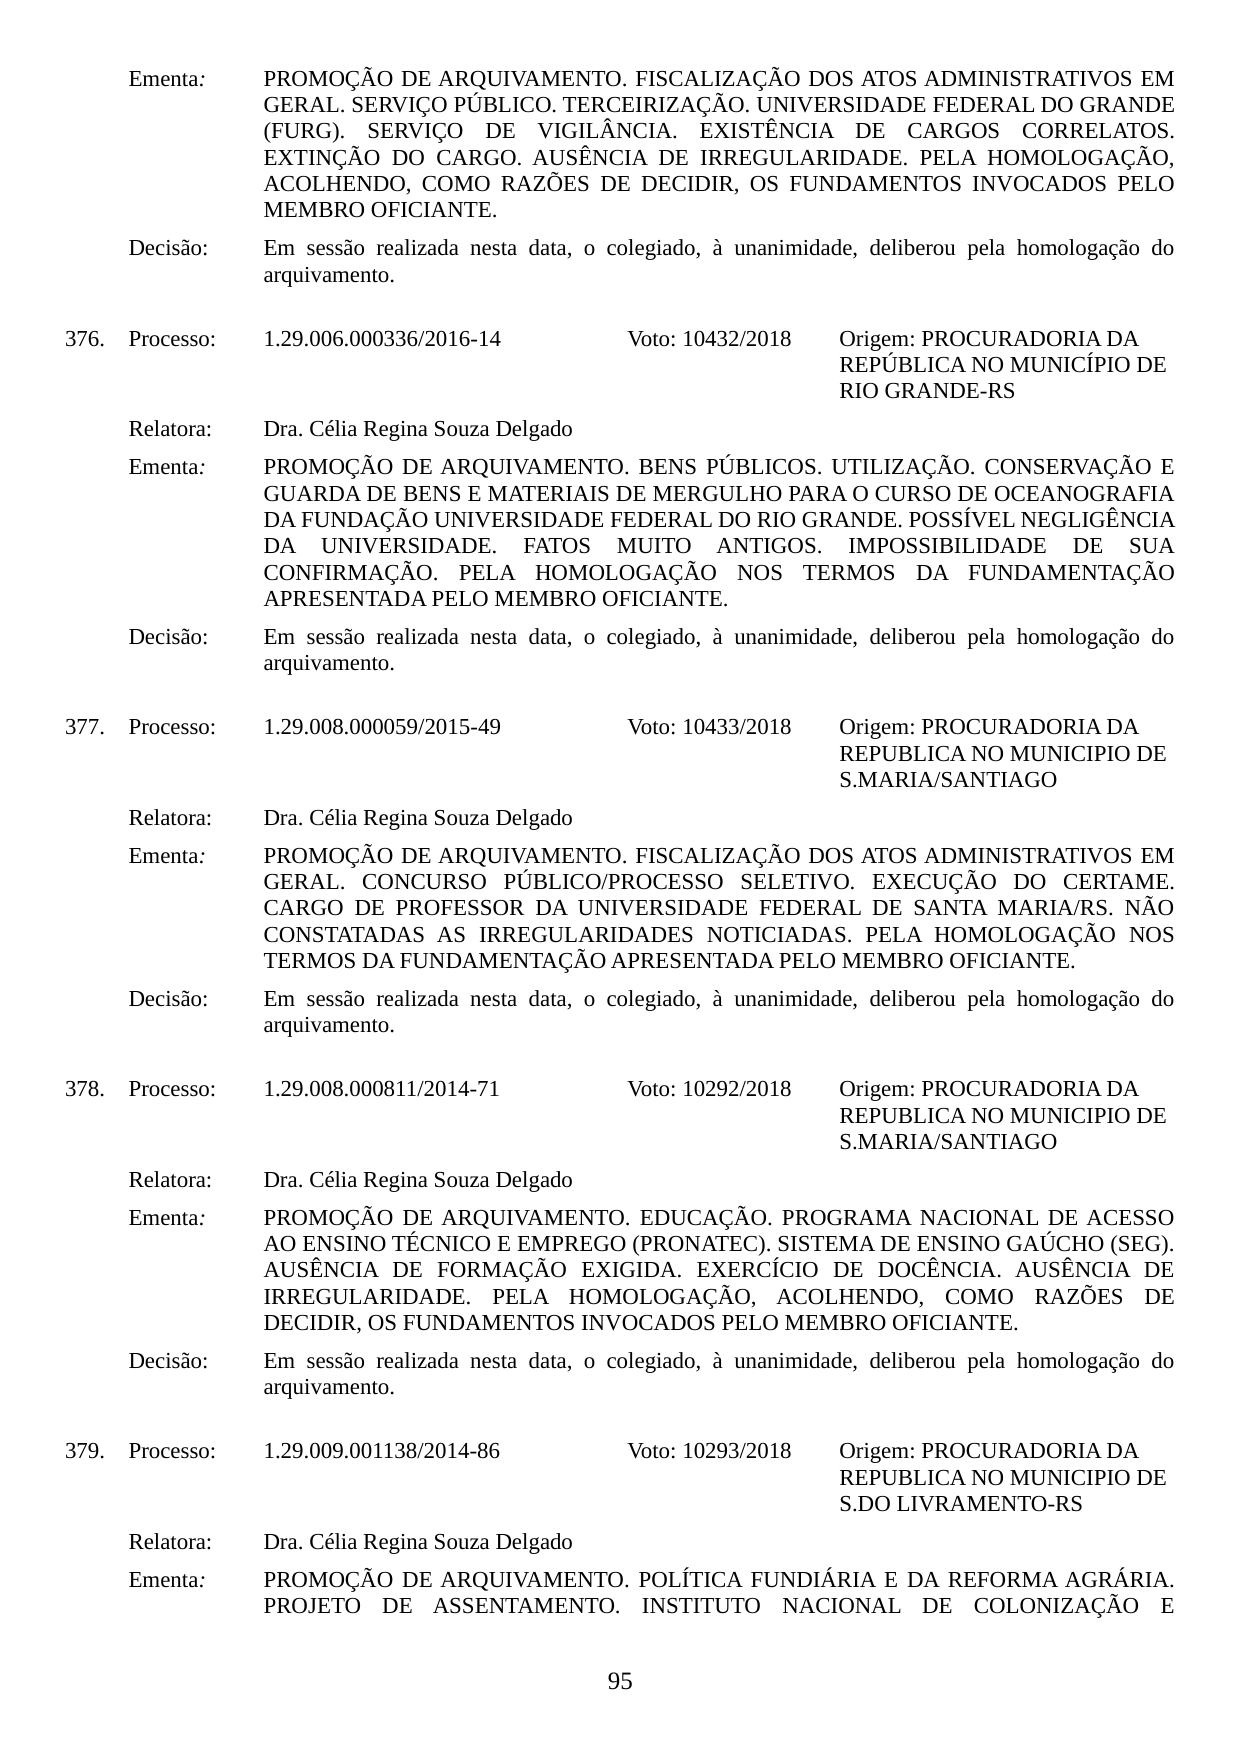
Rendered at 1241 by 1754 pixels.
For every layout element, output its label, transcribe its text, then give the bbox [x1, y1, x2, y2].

table_cell PROMOÇÃO DE ARQUIVAMENTO. EDUCAÇÃO. PROGRAMA NACIONAL DE ACESSO AO ENSINO TÉCNICO E EMPREGO (PRONATEC). SISTEMA DE ENSINO GAÚCHO (SEG). AUSÊNCIA DE FORMAÇÃO EXIGIDA. EXERCÍCIO DE DOCÊNCIA. AUSÊNCIA DE IRREGULARIDADE. PELA HOMOLOGAÇÃO, ACOLHENDO, COMO RAZÕES DE DECIDIR, OS FUNDAMENTOS INVOCADOS PELO MEMBRO OFICIANTE. [258, 1198, 1181, 1341]
table_header Origem: PROCURADORIA DA REPUBLICA NO MUNICIPIO DE S.MARIA/SANTIAGO [834, 1070, 1181, 1160]
table_header Voto: 10292/2018 [621, 1070, 833, 1160]
table_cell Em sessão realizada nesta data, o colegiado, à unanimidade, deliberou pela homologação do arquivamento. [258, 617, 1181, 681]
table_header Origem: PROCURADORIA DA REPUBLICA NO MUNICIPIO DE S.MARIA/SANTIAGO [834, 708, 1181, 798]
table_cell Ementa: [123, 836, 257, 979]
table_cell Ementa: [123, 59, 257, 229]
table_cell [59, 1341, 123, 1405]
table_cell Relatora: [123, 410, 257, 447]
table_header Processo: [123, 319, 257, 410]
table_cell [59, 1522, 123, 1560]
table_cell [59, 1198, 123, 1341]
table_cell [59, 229, 123, 293]
table_header Voto: 10432/2018 [621, 319, 833, 410]
table_cell PROMOÇÃO DE ARQUIVAMENTO. FISCALIZAÇÃO DOS ATOS ADMINISTRATIVOS EM GERAL. CONCURSO PÚBLICO/PROCESSO SELETIVO. EXECUÇÃO DO CERTAME. CARGO DE PROFESSOR DA UNIVERSIDADE FEDERAL DE SANTA MARIA/RS. NÃO CONSTATADAS AS IRREGULARIDADES NOTICIADAS. PELA HOMOLOGAÇÃO NOS TERMOS DA FUNDAMENTAÇÃO APRESENTADA PELO MEMBRO OFICIANTE. [258, 836, 1181, 979]
table_header 1.29.006.000336/2016-14 [258, 319, 621, 410]
table_cell [59, 979, 123, 1043]
table_cell [59, 448, 123, 617]
table_cell [59, 410, 123, 447]
table_cell PROMOÇÃO DE ARQUIVAMENTO. POLÍTICA FUNDIÁRIA E DA REFORMA AGRÁRIA. PROJETO DE ASSENTAMENTO. INSTITUTO NACIONAL DE COLONIZAÇÃO E [258, 1560, 1181, 1624]
table_header 379. [59, 1432, 123, 1522]
table_cell Dra. Célia Regina Souza Delgado [258, 1522, 1181, 1560]
table_cell Em sessão realizada nesta data, o colegiado, à unanimidade, deliberou pela homologação do arquivamento. [258, 229, 1181, 293]
table_header Processo: [123, 708, 257, 798]
table_header Origem: PROCURADORIA DA REPUBLICA NO MUNICIPIO DE S.DO LIVRAMENTO-RS [834, 1432, 1181, 1522]
table_header Processo: [123, 1432, 257, 1522]
table_cell Decisão: [123, 617, 257, 681]
table_header Processo: [123, 1070, 257, 1160]
table_cell Relatora: [123, 1522, 257, 1560]
table_header 377. [59, 708, 123, 798]
table_cell [59, 798, 123, 836]
table_cell Em sessão realizada nesta data, o colegiado, à unanimidade, deliberou pela homologação do arquivamento. [258, 979, 1181, 1043]
table_cell Dra. Célia Regina Souza Delgado [258, 1160, 1181, 1198]
table_header 378. [59, 1070, 123, 1160]
table_cell Relatora: [123, 798, 257, 836]
table_cell [59, 836, 123, 979]
table_header 1.29.009.001138/2014-86 [258, 1432, 621, 1522]
table_cell [59, 617, 123, 681]
table_cell Decisão: [123, 1341, 257, 1405]
table_cell Ementa: [123, 448, 257, 617]
table_cell [59, 59, 123, 229]
table_cell Em sessão realizada nesta data, o colegiado, à unanimidade, deliberou pela homologação do arquivamento. [258, 1341, 1181, 1405]
table_cell PROMOÇÃO DE ARQUIVAMENTO. FISCALIZAÇÃO DOS ATOS ADMINISTRATIVOS EM GERAL. SERVIÇO PÚBLICO. TERCEIRIZAÇÃO. UNIVERSIDADE FEDERAL DO GRANDE (FURG). SERVIÇO DE VIGILÂNCIA. EXISTÊNCIA DE CARGOS CORRELATOS. EXTINÇÃO DO CARGO. AUSÊNCIA DE IRREGULARIDADE. PELA HOMOLOGAÇÃO, ACOLHENDO, COMO RAZÕES DE DECIDIR, OS FUNDAMENTOS INVOCADOS PELO MEMBRO OFICIANTE. [258, 59, 1181, 229]
table_cell Decisão: [123, 979, 257, 1043]
table_header Voto: 10433/2018 [621, 708, 833, 798]
table_header 376. [59, 319, 123, 410]
table_header 1.29.008.000059/2015-49 [258, 708, 621, 798]
table_cell [59, 1560, 123, 1624]
table_cell Ementa: [123, 1198, 257, 1341]
table_cell [59, 1160, 123, 1198]
table_cell Dra. Célia Regina Souza Delgado [258, 410, 1181, 447]
table_cell Dra. Célia Regina Souza Delgado [258, 798, 1181, 836]
table_header Voto: 10293/2018 [621, 1432, 833, 1522]
table_header 1.29.008.000811/2014-71 [258, 1070, 621, 1160]
table_cell PROMOÇÃO DE ARQUIVAMENTO. BENS PÚBLICOS. UTILIZAÇÃO. CONSERVAÇÃO E GUARDA DE BENS E MATERIAIS DE MERGULHO PARA O CURSO DE OCEANOGRAFIA DA FUNDAÇÃO UNIVERSIDADE FEDERAL DO RIO GRANDE. POSSÍVEL NEGLIGÊNCIA DA UNIVERSIDADE. FATOS MUITO ANTIGOS. IMPOSSIBILIDADE DE SUA CONFIRMAÇÃO. PELA HOMOLOGAÇÃO NOS TERMOS DA FUNDAMENTAÇÃO APRESENTADA PELO MEMBRO OFICIANTE. [258, 448, 1181, 617]
table_cell Relatora: [123, 1160, 257, 1198]
table_header Origem: PROCURADORIA DA REPÚBLICA NO MUNICÍPIO DE RIO GRANDE-RS [834, 319, 1181, 410]
table_cell Ementa: [123, 1560, 257, 1624]
table_cell Decisão: [123, 229, 257, 293]
